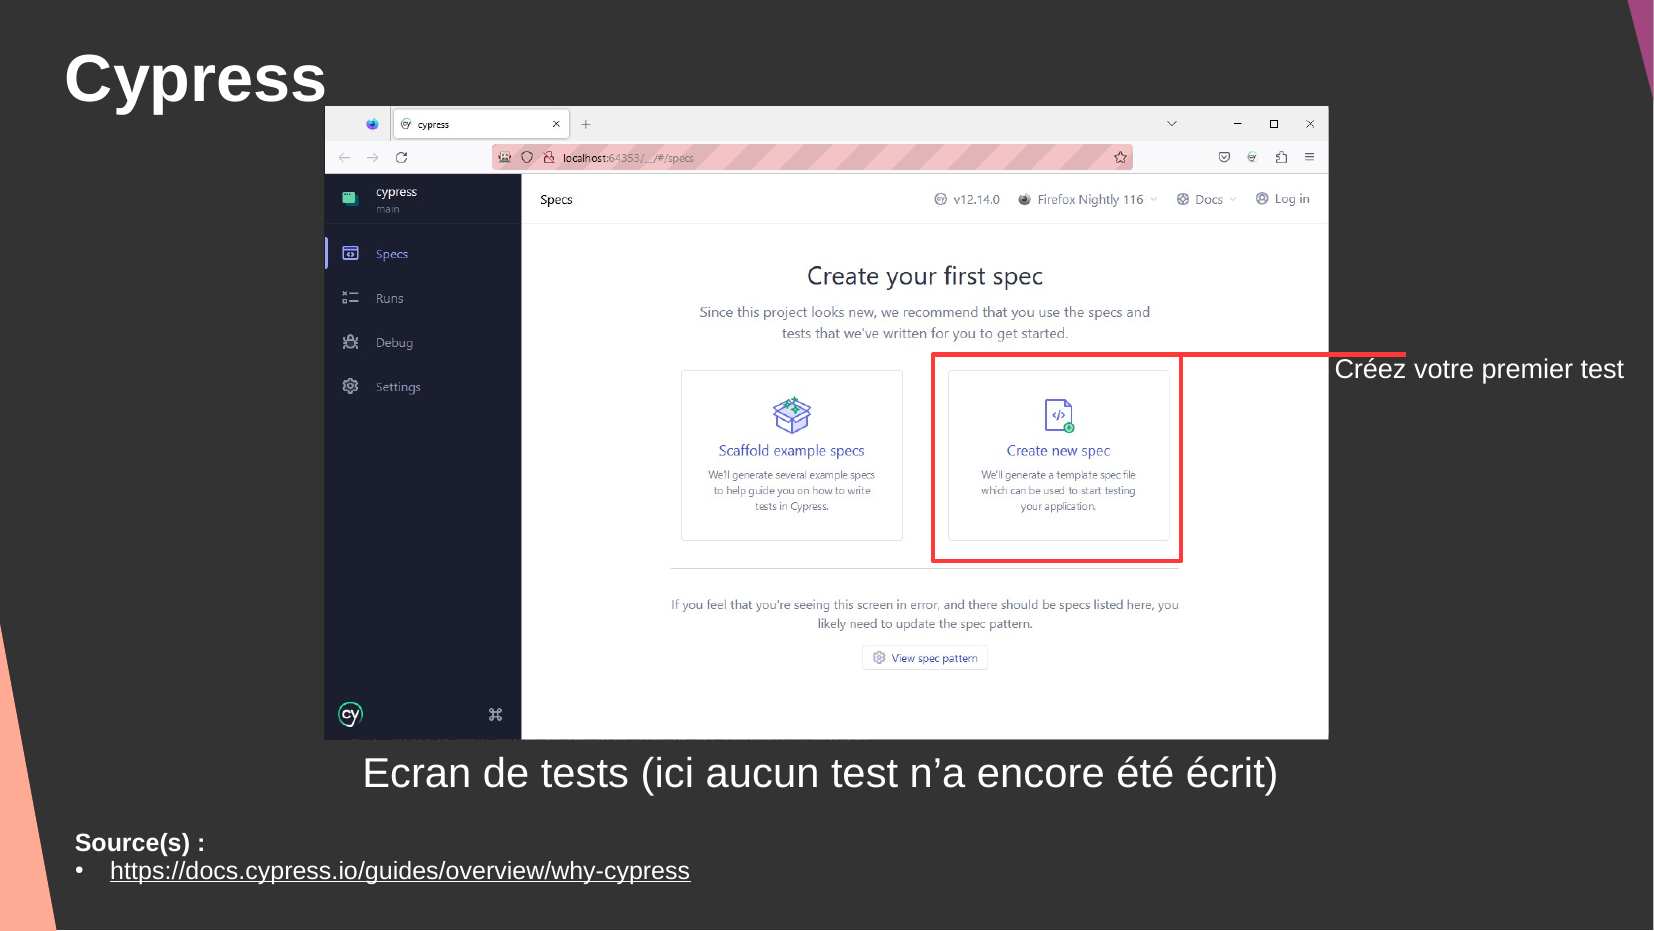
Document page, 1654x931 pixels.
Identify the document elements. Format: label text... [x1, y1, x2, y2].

text_box [1627, 0, 1654, 103]
list Ecran de tests (ici aucun test n’a encore été écrit) [330, 750, 1312, 810]
title Cypress [64, 40, 1635, 116]
picture [935, 357, 1179, 559]
text_box Source(s) : https://docs.cypress.io/guides/overview/why-cypress [60, 821, 1546, 906]
list Créez votre premier test [1334, 354, 1630, 414]
picture [324, 106, 1329, 740]
text_box [0, 623, 57, 931]
